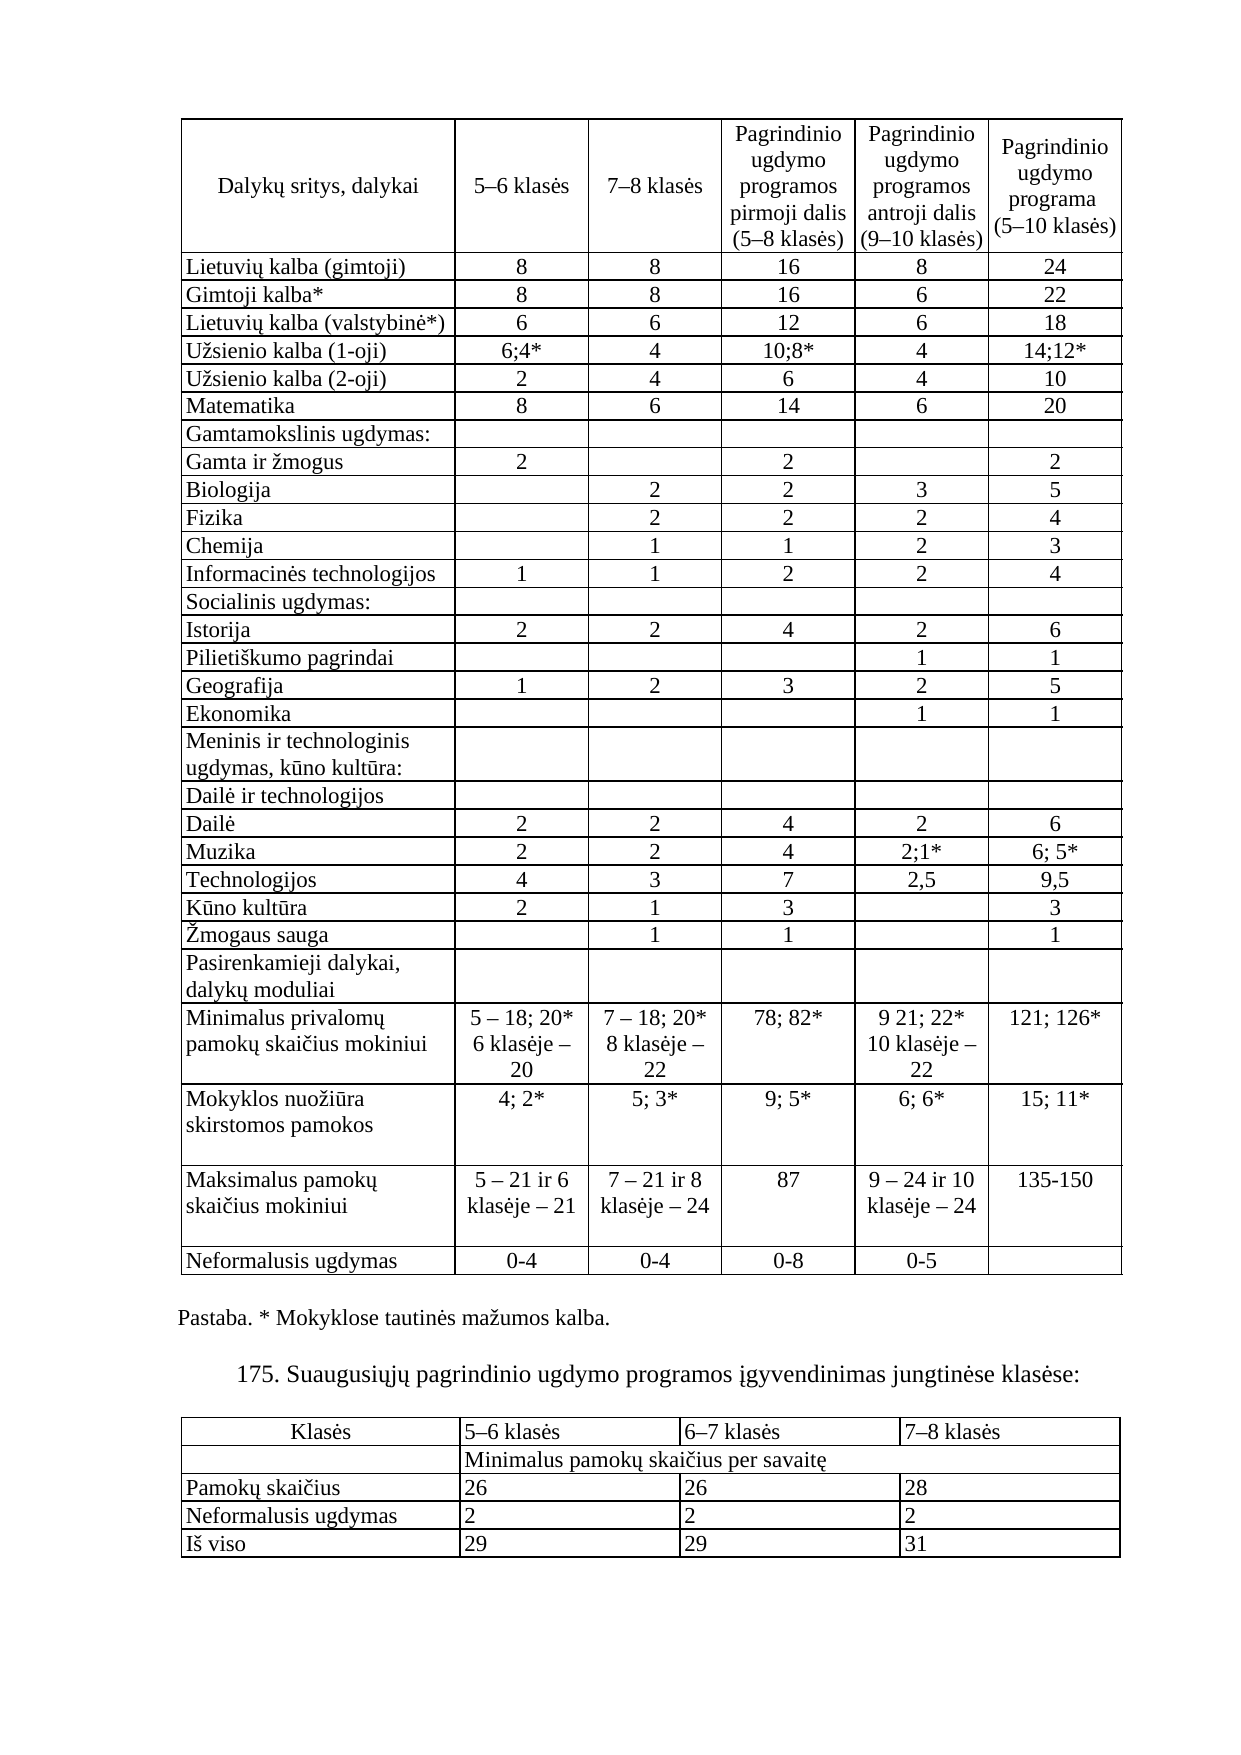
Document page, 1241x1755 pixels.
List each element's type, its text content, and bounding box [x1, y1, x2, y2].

table_cell Mokyklos nuožiūra skirstomos pamokos [182, 1085, 454, 1164]
table_cell [456, 950, 588, 1002]
table_cell 1 [456, 560, 588, 586]
table_cell 135-150 [989, 1166, 1121, 1246]
table_cell 78; 82* [722, 1004, 854, 1083]
table_cell 0-4 [589, 1247, 721, 1274]
table_cell 4 [722, 616, 854, 642]
table_cell 29 [461, 1530, 679, 1556]
table_cell Užsienio kalba (2-oji) [182, 365, 454, 391]
table_cell [856, 588, 988, 614]
table_cell [989, 728, 1121, 780]
table_cell Lietuvių kalba (gimtoji) [182, 253, 454, 279]
table_cell [456, 504, 588, 531]
table_cell 5 [989, 476, 1121, 503]
table_cell [722, 782, 854, 808]
table_cell 6 [856, 393, 988, 419]
table_cell [589, 448, 721, 475]
table_cell 2 [722, 504, 854, 531]
table_cell Užsienio kalba (1-oji) [182, 337, 454, 363]
table_cell Neformalusis ugdymas [182, 1247, 454, 1274]
table_cell 8 [589, 281, 721, 307]
table_cell 4 [722, 838, 854, 864]
table_cell 31 [901, 1530, 1119, 1556]
table_cell 8 [456, 253, 588, 279]
table_cell 2 [589, 504, 721, 531]
table_cell [589, 421, 721, 447]
table_cell 2 [456, 838, 588, 864]
table_cell 1 [589, 560, 721, 586]
table_cell 7 – 21 ir 8 klasėje – 24 [589, 1166, 721, 1246]
table_cell 2 [456, 616, 588, 642]
table_header Pagrindinio ugdymo programa (5–10 klasės) [989, 120, 1121, 251]
table_cell 1 [589, 922, 721, 948]
table_cell 2 [856, 532, 988, 558]
table_cell 9 21; 22* 10 klasėje – 22 [856, 1004, 988, 1083]
table_cell 4 [856, 365, 988, 391]
table_cell [456, 421, 588, 447]
table_cell Pilietiškumo pagrindai [182, 644, 454, 670]
table_cell 8 [856, 253, 988, 279]
table_cell Matematika [182, 393, 454, 419]
table_cell 2 [456, 365, 588, 391]
table_cell 1 [722, 922, 854, 948]
table_cell 2 [856, 810, 988, 836]
table_cell 3 [989, 894, 1121, 920]
table_cell 4 [589, 337, 721, 363]
text 175. Suaugusiųjų pagrindinio ugdymo programos įgyvendinimas jungtinėse klasėse: [177, 1359, 1122, 1388]
table_cell 6 [589, 309, 721, 335]
table_cell [456, 588, 588, 614]
table_cell 1 [989, 922, 1121, 948]
table_cell 5 – 18; 20* 6 klasėje – 20 [456, 1004, 588, 1083]
table_cell [456, 728, 588, 780]
table_cell Ekonomika [182, 700, 454, 726]
table_cell Informacinės technologijos [182, 560, 454, 586]
table_cell [589, 782, 721, 808]
table_cell Pasirenkamieji dalykai, dalykų moduliai [182, 950, 454, 1002]
table_cell 18 [989, 309, 1121, 335]
table_cell 4; 2* [456, 1085, 588, 1164]
table_cell 12 [722, 309, 854, 335]
table_cell 1 [989, 644, 1121, 670]
table_cell 2 [589, 476, 721, 503]
table_cell 1 [989, 700, 1121, 726]
table_cell [456, 782, 588, 808]
table_cell Dailė ir technologijos [182, 782, 454, 808]
table_cell Chemija [182, 532, 454, 558]
table_cell 1 [589, 532, 721, 558]
table_cell 0-8 [722, 1247, 854, 1274]
table_cell 6 [589, 393, 721, 419]
table_cell 2 [589, 616, 721, 642]
table_cell [589, 700, 721, 726]
table_cell [989, 421, 1121, 447]
table_cell Fizika [182, 504, 454, 531]
table_cell Geografija [182, 672, 454, 698]
table_cell Gamta ir žmogus [182, 448, 454, 475]
table_cell 6 [856, 281, 988, 307]
table_cell 2 [722, 476, 854, 503]
table_cell 20 [989, 393, 1121, 419]
table_cell [989, 950, 1121, 1002]
table_cell 9 – 24 ir 10 klasėje – 24 [856, 1166, 988, 1246]
table_cell Maksimalus pamokų skaičius mokiniui [182, 1166, 454, 1246]
table_cell 14 [722, 393, 854, 419]
table_cell 16 [722, 281, 854, 307]
table_cell [182, 1446, 459, 1472]
table_cell 8 [589, 253, 721, 279]
table_cell 2 [456, 810, 588, 836]
table_cell 2;1* [856, 838, 988, 864]
table_cell 9,5 [989, 866, 1121, 892]
table_cell 6 [856, 309, 988, 335]
table_cell 0-4 [456, 1247, 588, 1274]
table_header 5–6 klasės [461, 1418, 679, 1444]
table_cell Dailė [182, 810, 454, 836]
table_cell 6 [989, 616, 1121, 642]
table_cell 29 [681, 1530, 899, 1556]
table_cell 4 [722, 810, 854, 836]
table_cell [589, 644, 721, 670]
table_cell Pamokų skaičius [182, 1474, 459, 1500]
table_cell 2 [589, 838, 721, 864]
table_cell 3 [856, 476, 988, 503]
table_cell [456, 532, 588, 558]
table_cell [456, 700, 588, 726]
table_cell 2 [856, 616, 988, 642]
table_cell [589, 588, 721, 614]
table_cell 3 [722, 672, 854, 698]
table_header 5–6 klasės [456, 120, 588, 251]
table_cell [989, 1247, 1121, 1274]
table_cell [722, 700, 854, 726]
table_cell 24 [989, 253, 1121, 279]
table_cell 4 [456, 866, 588, 892]
table_header Klasės [182, 1418, 459, 1444]
table_cell [589, 728, 721, 780]
table_cell 3 [989, 532, 1121, 558]
table_cell 1 [856, 700, 988, 726]
table_cell 2 [456, 894, 588, 920]
table_cell 87 [722, 1166, 854, 1246]
table_cell 6; 5* [989, 838, 1121, 864]
table_cell 8 [456, 281, 588, 307]
table_cell Kūno kultūra [182, 894, 454, 920]
table_cell Biologija [182, 476, 454, 503]
table_cell Technologijos [182, 866, 454, 892]
text Pastaba. * Mokyklose tautinės mažumos kalba. [177, 1304, 1122, 1330]
table_cell 1 [856, 644, 988, 670]
table_cell 16 [722, 253, 854, 279]
table_cell 6; 6* [856, 1085, 988, 1164]
table_cell 26 [461, 1474, 679, 1500]
table_cell [856, 421, 988, 447]
table_cell [456, 644, 588, 670]
table_cell 2 [456, 448, 588, 475]
table_cell 9; 5* [722, 1085, 854, 1164]
table_header 7–8 klasės [901, 1418, 1119, 1444]
table_header 7–8 klasės [589, 120, 721, 251]
table_cell 10 [989, 365, 1121, 391]
table_cell 2 [856, 504, 988, 531]
table_header Pagrindinio ugdymo programos antroji dalis (9–10 klasės) [856, 120, 988, 251]
table_cell 10;8* [722, 337, 854, 363]
table_cell 3 [589, 866, 721, 892]
table_cell 2 [461, 1502, 679, 1528]
table_cell 6;4* [456, 337, 588, 363]
table_header Pagrindinio ugdymo programos pirmoji dalis (5–8 klasės) [722, 120, 854, 251]
table_cell 22 [989, 281, 1121, 307]
table_cell [856, 782, 988, 808]
table_cell 6 [989, 810, 1121, 836]
table_cell 1 [456, 672, 588, 698]
table_cell Gamtamokslinis ugdymas: [182, 421, 454, 447]
table_cell 2 [856, 672, 988, 698]
table_header 6–7 klasės [681, 1418, 899, 1444]
table_cell Minimalus privalomų pamokų skaičius mokiniui [182, 1004, 454, 1083]
table_cell Minimalus pamokų skaičius per savaitę [461, 1446, 1119, 1472]
table_cell Socialinis ugdymas: [182, 588, 454, 614]
table_cell 2,5 [856, 866, 988, 892]
table_cell [989, 782, 1121, 808]
table_cell [589, 950, 721, 1002]
table_cell 2 [901, 1502, 1119, 1528]
table_cell [856, 728, 988, 780]
table_cell Gimtoji kalba* [182, 281, 454, 307]
table_cell 121; 126* [989, 1004, 1121, 1083]
table_cell [856, 448, 988, 475]
table_cell 14;12* [989, 337, 1121, 363]
table_cell 3 [722, 894, 854, 920]
table_cell 26 [681, 1474, 899, 1500]
table_cell [989, 588, 1121, 614]
table_cell Muzika [182, 838, 454, 864]
table_cell 4 [589, 365, 721, 391]
table_cell 7 [722, 866, 854, 892]
table_cell 5 – 21 ir 6 klasėje – 21 [456, 1166, 588, 1246]
table_cell 8 [456, 393, 588, 419]
table_cell 2 [722, 448, 854, 475]
table_cell 1 [589, 894, 721, 920]
table_cell 2 [989, 448, 1121, 475]
table_cell [722, 421, 854, 447]
table_cell Istorija [182, 616, 454, 642]
table_cell Iš viso [182, 1530, 459, 1556]
table_cell 6 [722, 365, 854, 391]
table_cell Žmogaus sauga [182, 922, 454, 948]
table_cell [856, 894, 988, 920]
table_cell [722, 644, 854, 670]
table_cell Meninis ir technologinis ugdymas, kūno kultūra: [182, 728, 454, 780]
table_cell [856, 950, 988, 1002]
table_cell 2 [589, 672, 721, 698]
table_cell 4 [856, 337, 988, 363]
table_header Dalykų sritys, dalykai [182, 120, 454, 251]
table_cell Lietuvių kalba (valstybinė*) [182, 309, 454, 335]
table_cell 7 – 18; 20* 8 klasėje – 22 [589, 1004, 721, 1083]
table_cell 2 [722, 560, 854, 586]
table_cell 2 [856, 560, 988, 586]
table_cell 4 [989, 560, 1121, 586]
table_cell 5 [989, 672, 1121, 698]
table_cell [456, 476, 588, 503]
table_cell 2 [589, 810, 721, 836]
table_cell [722, 950, 854, 1002]
table_cell 2 [681, 1502, 899, 1528]
table_cell 28 [901, 1474, 1119, 1500]
table_cell 6 [456, 309, 588, 335]
table_cell Neformalusis ugdymas [182, 1502, 459, 1528]
table_cell 5; 3* [589, 1085, 721, 1164]
table_cell [722, 588, 854, 614]
table_cell [856, 922, 988, 948]
table_cell 0-5 [856, 1247, 988, 1274]
table_cell 4 [989, 504, 1121, 531]
table_cell 15; 11* [989, 1085, 1121, 1164]
table_cell 1 [722, 532, 854, 558]
table_cell [722, 728, 854, 780]
table_cell [456, 922, 588, 948]
